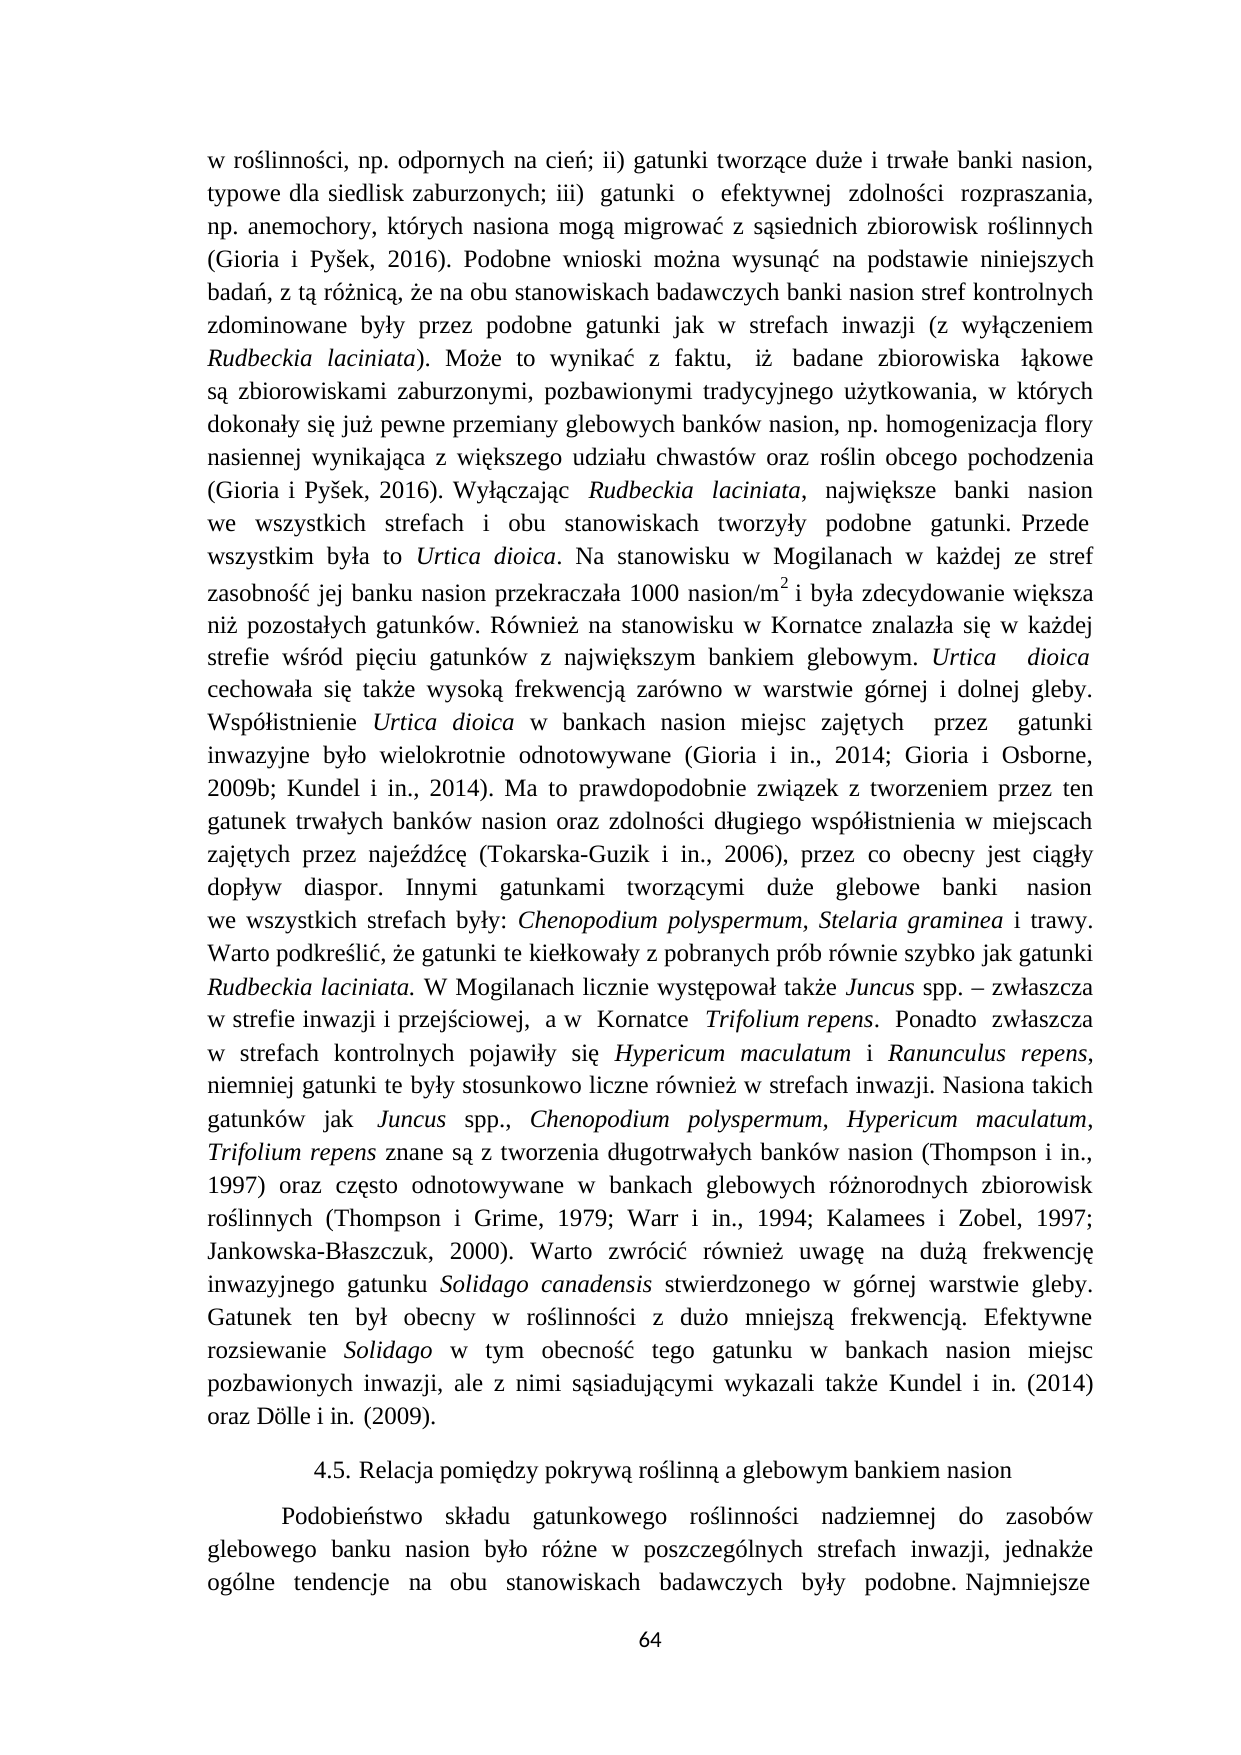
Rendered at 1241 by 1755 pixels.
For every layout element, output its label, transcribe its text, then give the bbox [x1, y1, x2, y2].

text wszystkim była to Urtica dioica. Na stanowisku w Mogilanach w każdej ze stref zasobność jej banku nasion przekraczała 1000 nasion/m2 i była zdecydowanie większa niż pozostałych gatunków. Również na stanowisku w Kornatce znalazła się w każdej strefie wśród pięciu gatunków z największym bankiem glebowym. Urtica dioica [207, 541, 1094, 670]
text Podobieństwo składu gatunkowego roślinności nadziemnej do zasobów glebowego banku nasion było różne w poszczególnych strefach inwazji, jednakże ogólne tendencje na obu stanowiskach badawczych były podobne. Najmniejsze [207, 1501, 1094, 1596]
text cechowała się także wysoką frekwencją zarówno w warstwie górnej i dolnej gleby. Współistnienie Urtica dioica w bankach nasion miejsc zajętych przez gatunki inwazyjne było wielokrotnie odnotowywane (Gioria i in., 2014; Gioria i Osborne, 2009b; Kundel i in., 2014). Ma to prawdopodobnie związek z tworzeniem przez ten gatunek trwałych banków nasion oraz zdolności długiego współistnienia w miejscach zajętych przez najeźdźcę (Tokarska-Guzik i in., 2006), przez co obecny jest ciągły dopływ diaspor. Innymi gatunkami tworzącymi duże glebowe banki nasion we wszystkich strefach były: Chenopodium polyspermum, Stelaria graminea i trawy. Warto podkreślić, że gatunki te kiełkowały z pobranych prób równie szybko jak gatunki Rudbeckia laciniata. W Mogilanach licznie występował także Juncus spp. – zwłaszcza w strefie inwazji i przejściowej, a w Kornatce Trifolium repens. Ponadto zwłaszcza w strefach kontrolnych pojawiły się Hypericum maculatum i Ranunculus repens, niemniej gatunki te były stosunkowo liczne również w strefach inwazji. Nasiona takich gatunków jak Juncus spp., Chenopodium polyspermum, Hypericum maculatum, Trifolium repens znane są z tworzenia długotrwałych banków nasion (Thompson i in., 1997) oraz często odnotowywane w bankach glebowych różnorodnych zbiorowisk roślinnych (Thompson i Grime, 1979; Warr i in., 1994; Kalamees i Zobel, 1997; Jankowska-Błaszczuk, 2000). Warto zwrócić również uwagę na dużą frekwencję inwazyjnego gatunku Solidago canadensis stwierdzonego w górnej warstwie gleby. Gatunek ten był obecny w roślinności z dużo mniejszą frekwencją. Efektywne rozsiewanie Solidago w tym obecność tego gatunku w bankach nasion miejsc pozbawionych inwazji, ale z nimi sąsiadującymi wykazali także Kundel i in. (2014) oraz Dölle i in. (2009). [207, 674, 1093, 1429]
text w roślinności, np. odpornych na cień; ii) gatunki tworzące duże i trwałe banki nasion, typowe dla siedlisk zaburzonych; iii) gatunki o efektywnej zdolności rozpraszania, np. anemochory, których nasiona mogą migrować z sąsiednich zbiorowisk roślinnych (Gioria i Pyšek, 2016). Podobne wnioski można wysunąć na podstawie niniejszych badań, z tą różnicą, że na obu stanowiskach badawczych banki nasion stref kontrolnych zdominowane były przez podobne gatunki jak w strefach inwazji (z wyłączeniem Rudbeckia laciniata). Może to wynikać z faktu, iż badane zbiorowiska łąkowe są zbiorowiskami zaburzonymi, pozbawionymi tradycyjnego użytkowania, w których dokonały się już pewne przemiany glebowych banków nasion, np. homogenizacja flory nasiennej wynikająca z większego udziału chwastów oraz roślin obcego pochodzenia (Gioria i Pyšek, 2016). Wyłączając Rudbeckia laciniata, największe banki nasion we wszystkich strefach i obu stanowiskach tworzyły podobne gatunki. Przede [207, 145, 1094, 537]
list Relacja pomiędzy pokrywą roślinną a glebowym bankiem nasion [314, 1455, 1105, 1484]
